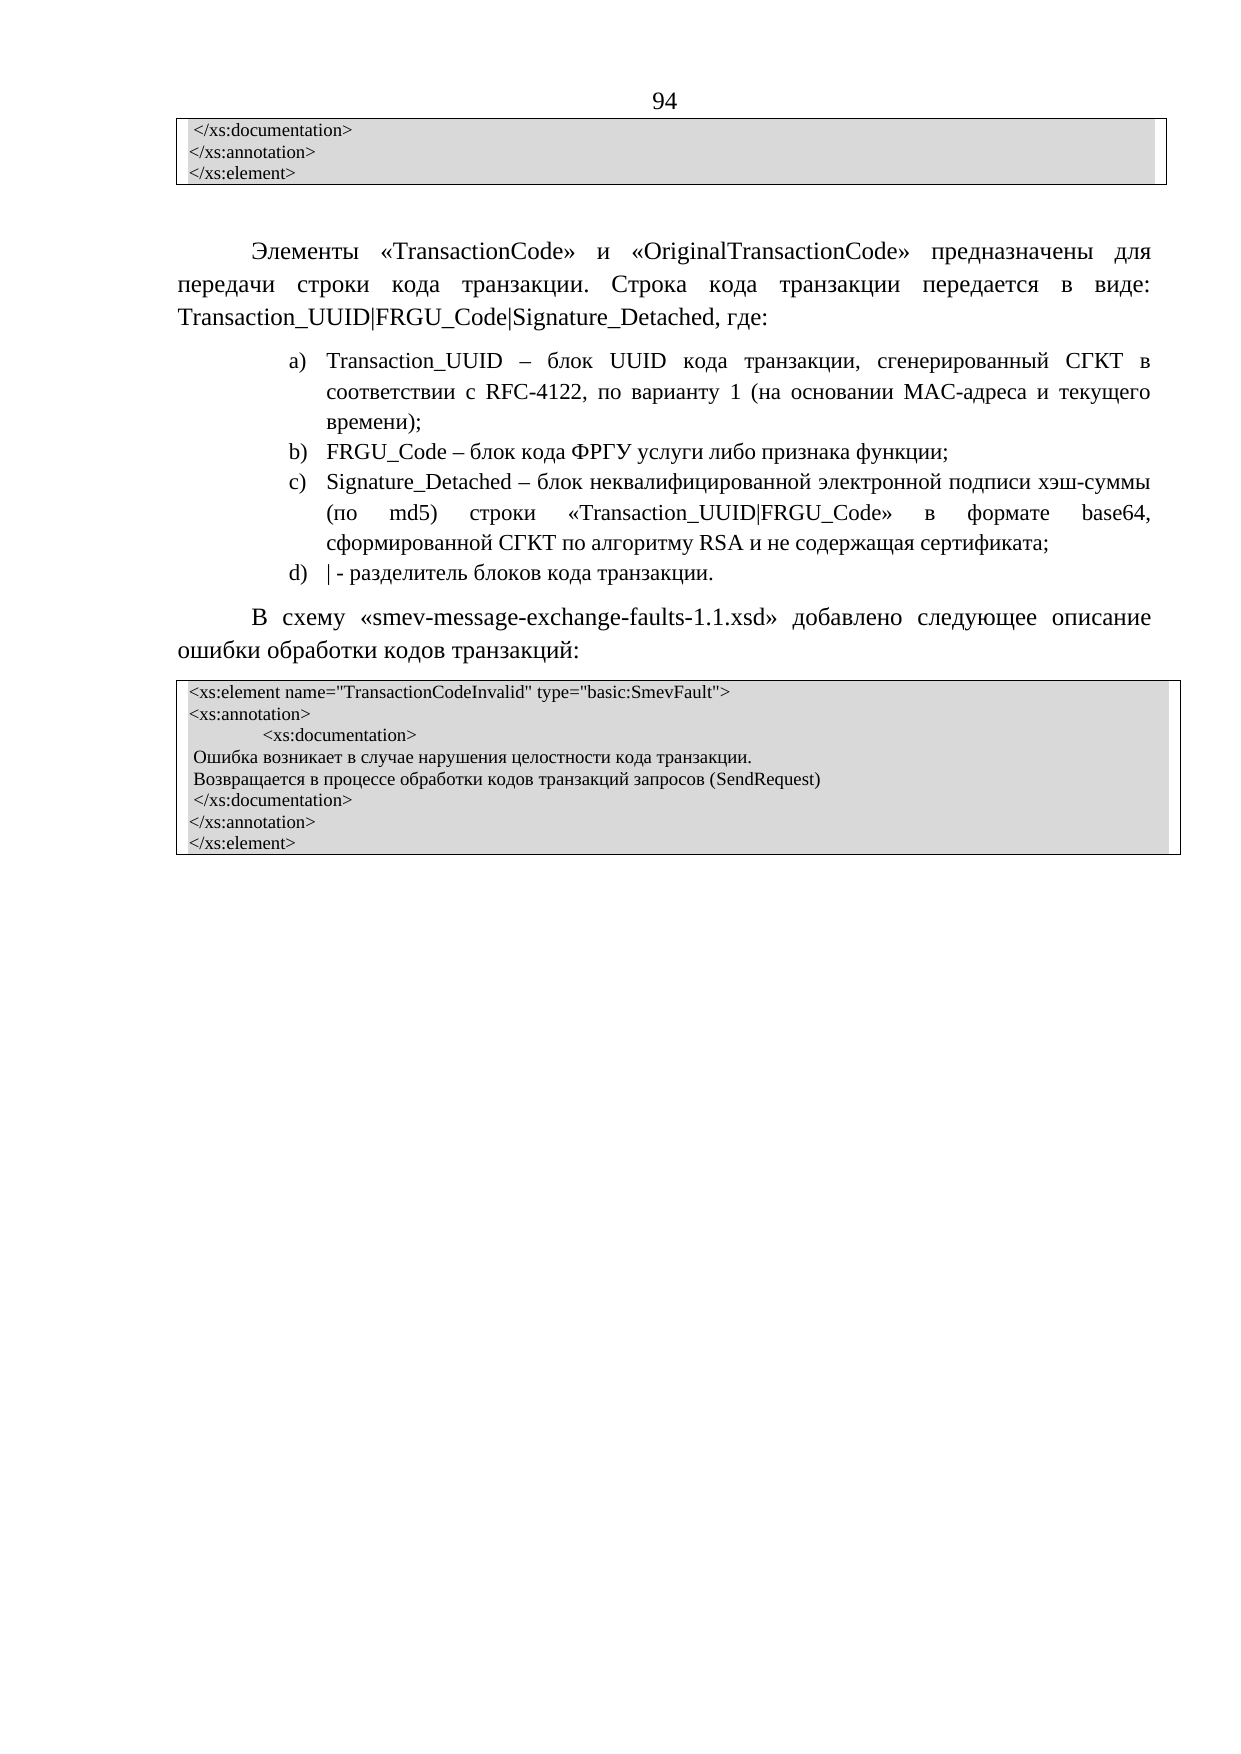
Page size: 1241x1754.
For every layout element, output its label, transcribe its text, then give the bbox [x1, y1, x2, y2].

text В схему «smev-message-exchange-faults-1.1.xsd» добавлено следующее описание ошибки обработки кодов транзакций: [177, 602, 1152, 663]
list FRGU_Code – блок кода ФРГУ услуги либо признака функции; [288, 438, 1152, 464]
list | - разделитель блоков кода транзакции. [288, 559, 1152, 585]
list Signature_Detached – блок неквалифицированной электронной подписи хэш-суммы (по md5) строки «Transaction_UUID|FRGU_Code» в формате base64, сформированной СГКТ по алгоритму RSA и не содержащая сертификата; [288, 468, 1152, 555]
text Элементы «TransactionCode» и «OriginalTransactionCode» предназначены для передачи строки кода транзакции. Строка кода транзакции передается в виде: Transaction_UUID|FRGU_Code|Signature_Detached, где: [177, 236, 1152, 331]
list Transaction_UUID – блок UUID кода транзакции, сгенерированный СГКТ в соответствии с RFC-4122, по варианту 1 (на основании MAC-адреса и текущего времени); [288, 347, 1152, 434]
